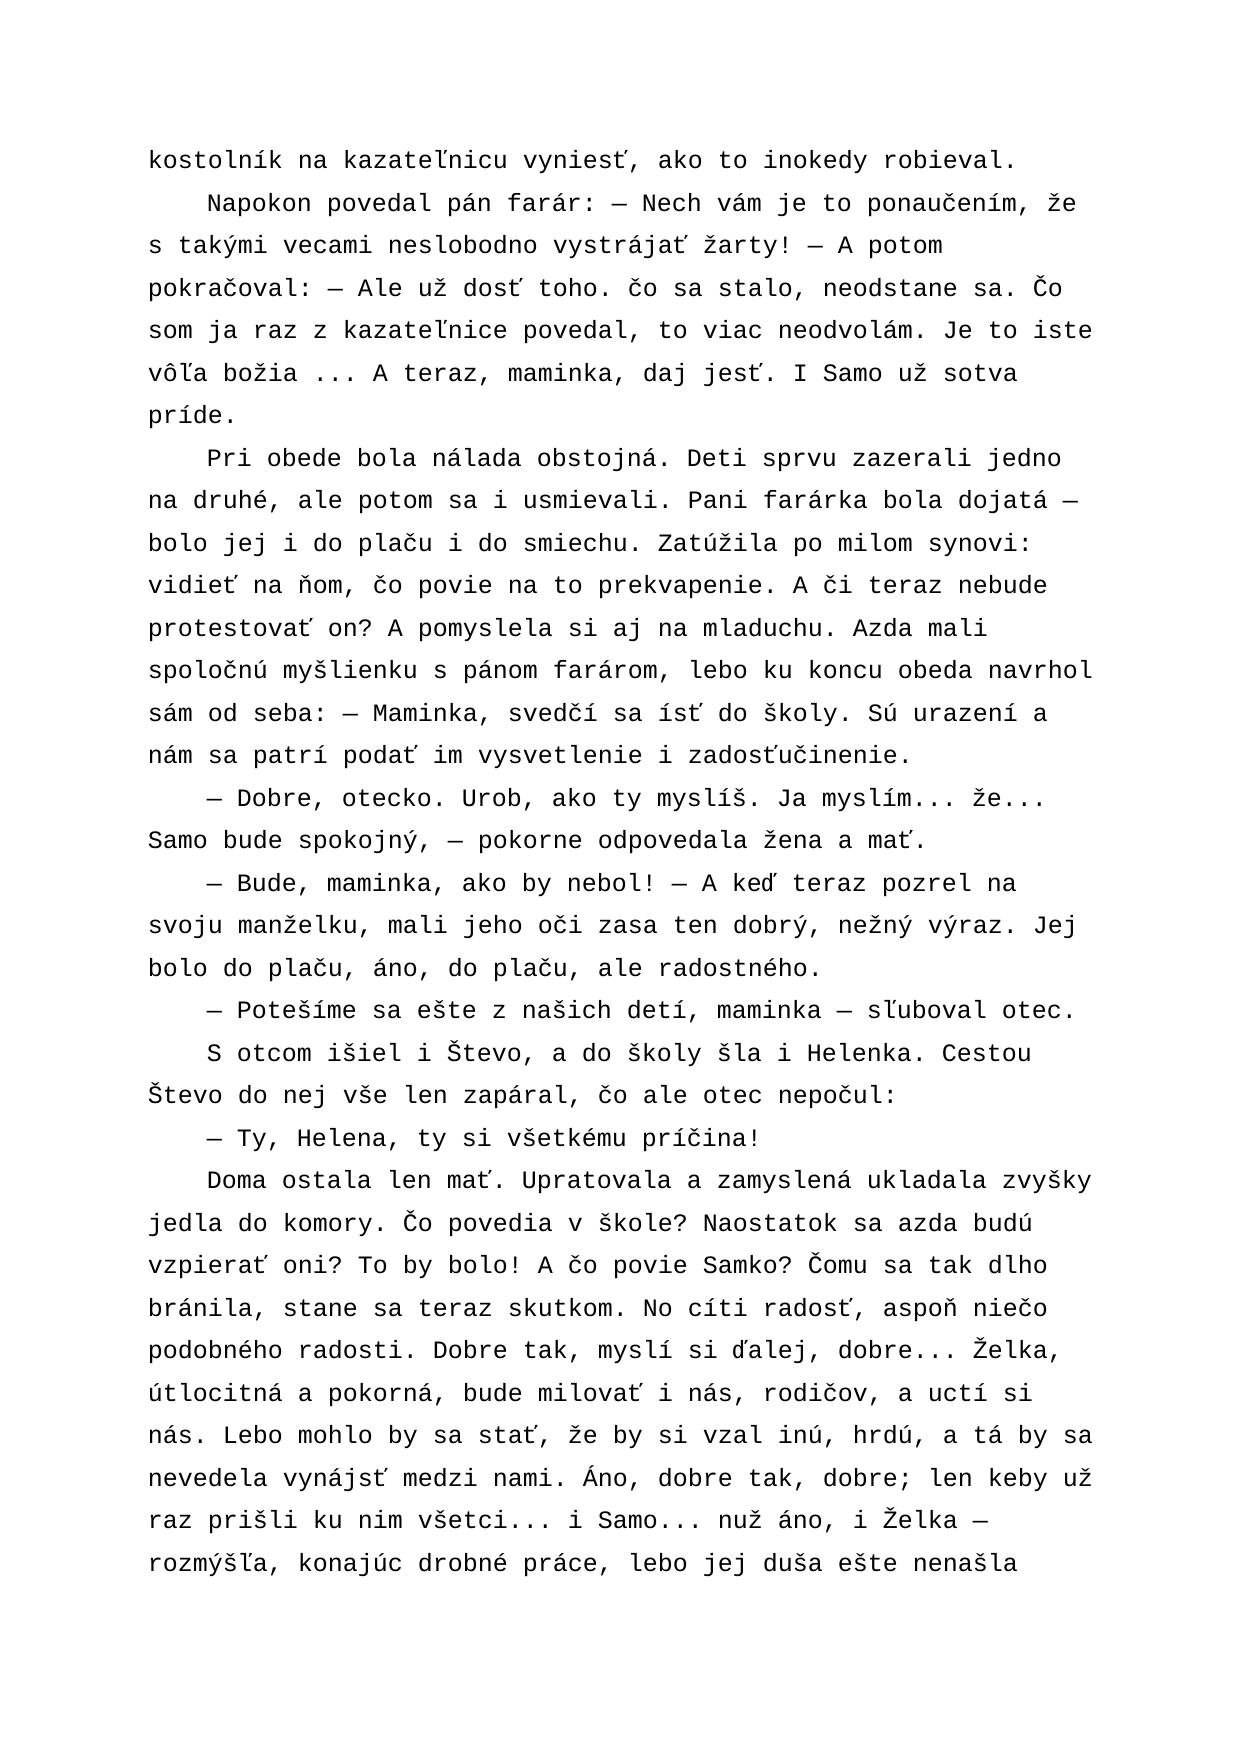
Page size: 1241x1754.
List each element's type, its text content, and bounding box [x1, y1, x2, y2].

text — Ty, Helena, ty si všetkému príčina! [148, 1125, 1093, 1153]
text Napokon povedal pán farár: — Nech vám je to ponaučením, že s takými vecami neslobodno vystrájať žarty! — A potom pokračoval: — Ale už dosť toho. čo sa stalo, neodstane sa. Čo som ja raz z kazateľnice povedal, to viac neodvolám. Je to iste vôľa božia ... A teraz, maminka, daj jesť. I Samo už sotva príde. [148, 190, 1093, 431]
text — Bude, maminka, ako by nebol! — A keď teraz pozrel na svoju manželku, mali jeho oči zasa ten dobrý, nežný výraz. Jej bolo do plaču, áno, do plaču, ale radostného. [148, 870, 1093, 983]
text Doma ostala len mať. Upratovala a zamyslená ukladala zvyšky jedla do komory. Čo povedia v škole? Naostatok sa azda budú vzpierať oni? To by bolo! A čo povie Samko? Čomu sa tak dlho bránila, stane sa teraz skutkom. No cíti radosť, aspoň niečo podobného radosti. Dobre tak, myslí si ďalej, dobre... Želka, útlocitná a pokorná, bude milovať i nás, rodičov, a uctí si nás. Lebo mohlo by sa stať, že by si vzal inú, hrdú, a tá by sa nevedela vynájsť medzi nami. Áno, dobre tak, dobre; len keby už raz prišli ku nim všetci... i Samo... nuž áno, i Želka — rozmýšľa, konajúc drobné práce, lebo jej duša ešte nenašla [148, 1168, 1093, 1578]
text S otcom išiel i Števo, a do školy šla i Helenka. Cestou Števo do nej vše len zapáral, čo ale otec nepočul: [148, 1040, 1093, 1111]
text Pri obede bola nálada obstojná. Deti sprvu zazerali jedno na druhé, ale potom sa i usmievali. Pani farárka bola dojatá — bolo jej i do plaču i do smiechu. Zatúžila po milom synovi: vidieť na ňom, čo povie na to prekvapenie. A či teraz nebude protestovať on? A pomyslela si aj na mladuchu. Azda mali spoločnú myšlienku s pánom farárom, lebo ku koncu obeda navrhol sám od seba: — Maminka, svedčí sa ísť do školy. Sú urazení a nám sa patrí podať im vysvetlenie i zadosťučinenie. [148, 445, 1093, 771]
text — Dobre, otecko. Urob, ako ty myslíš. Ja myslím... že... Samo bude spokojný, — pokorne odpovedala žena a mať. [148, 785, 1093, 856]
text kostolník na kazateľnicu vyniesť, ako to inokedy robieval. [148, 148, 1093, 176]
text — Potešíme sa ešte z našich detí, maminka — sľuboval otec. [148, 998, 1093, 1026]
